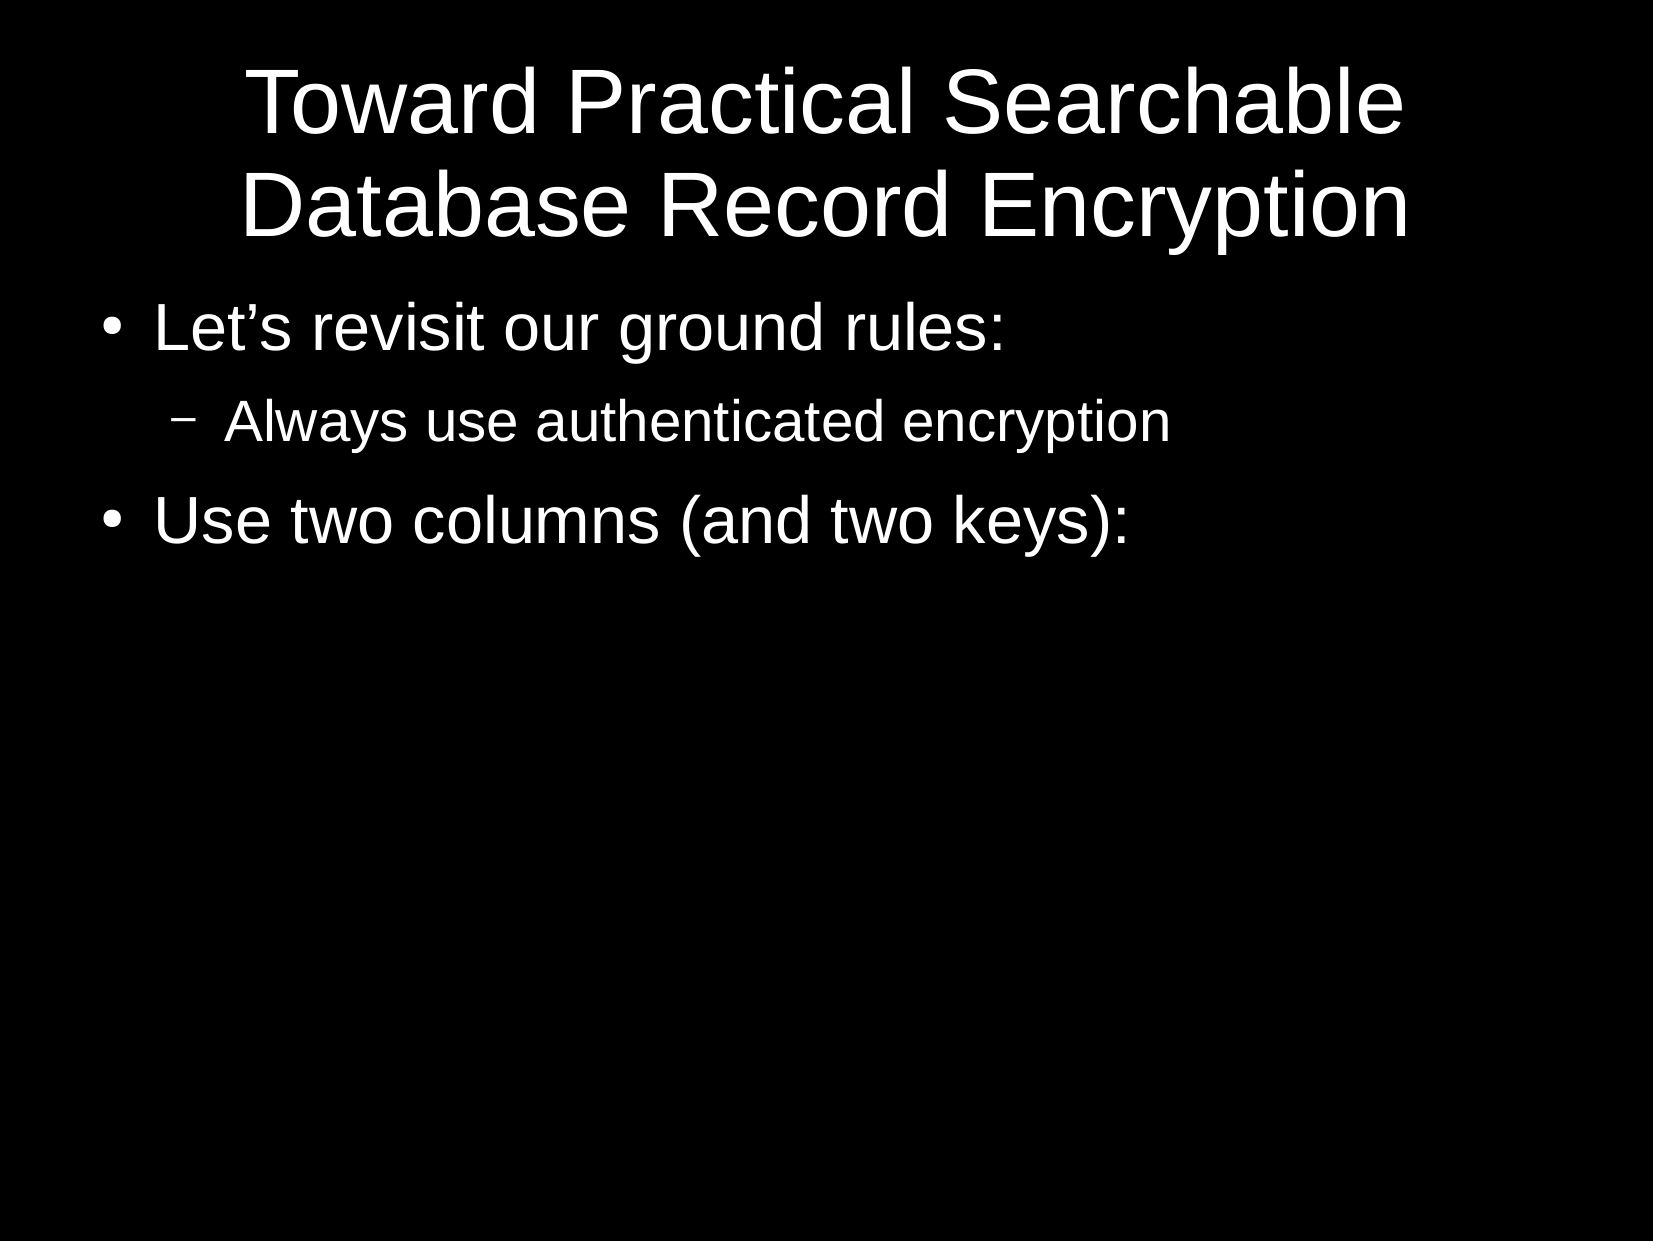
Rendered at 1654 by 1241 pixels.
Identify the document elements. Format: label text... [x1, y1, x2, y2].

list Let’s revisit our ground rules: Always use authenticated encryption Use two columns (and two keys): [82, 290, 1571, 1201]
title Toward Practical Searchable Database Record Encryption [82, 49, 1571, 257]
